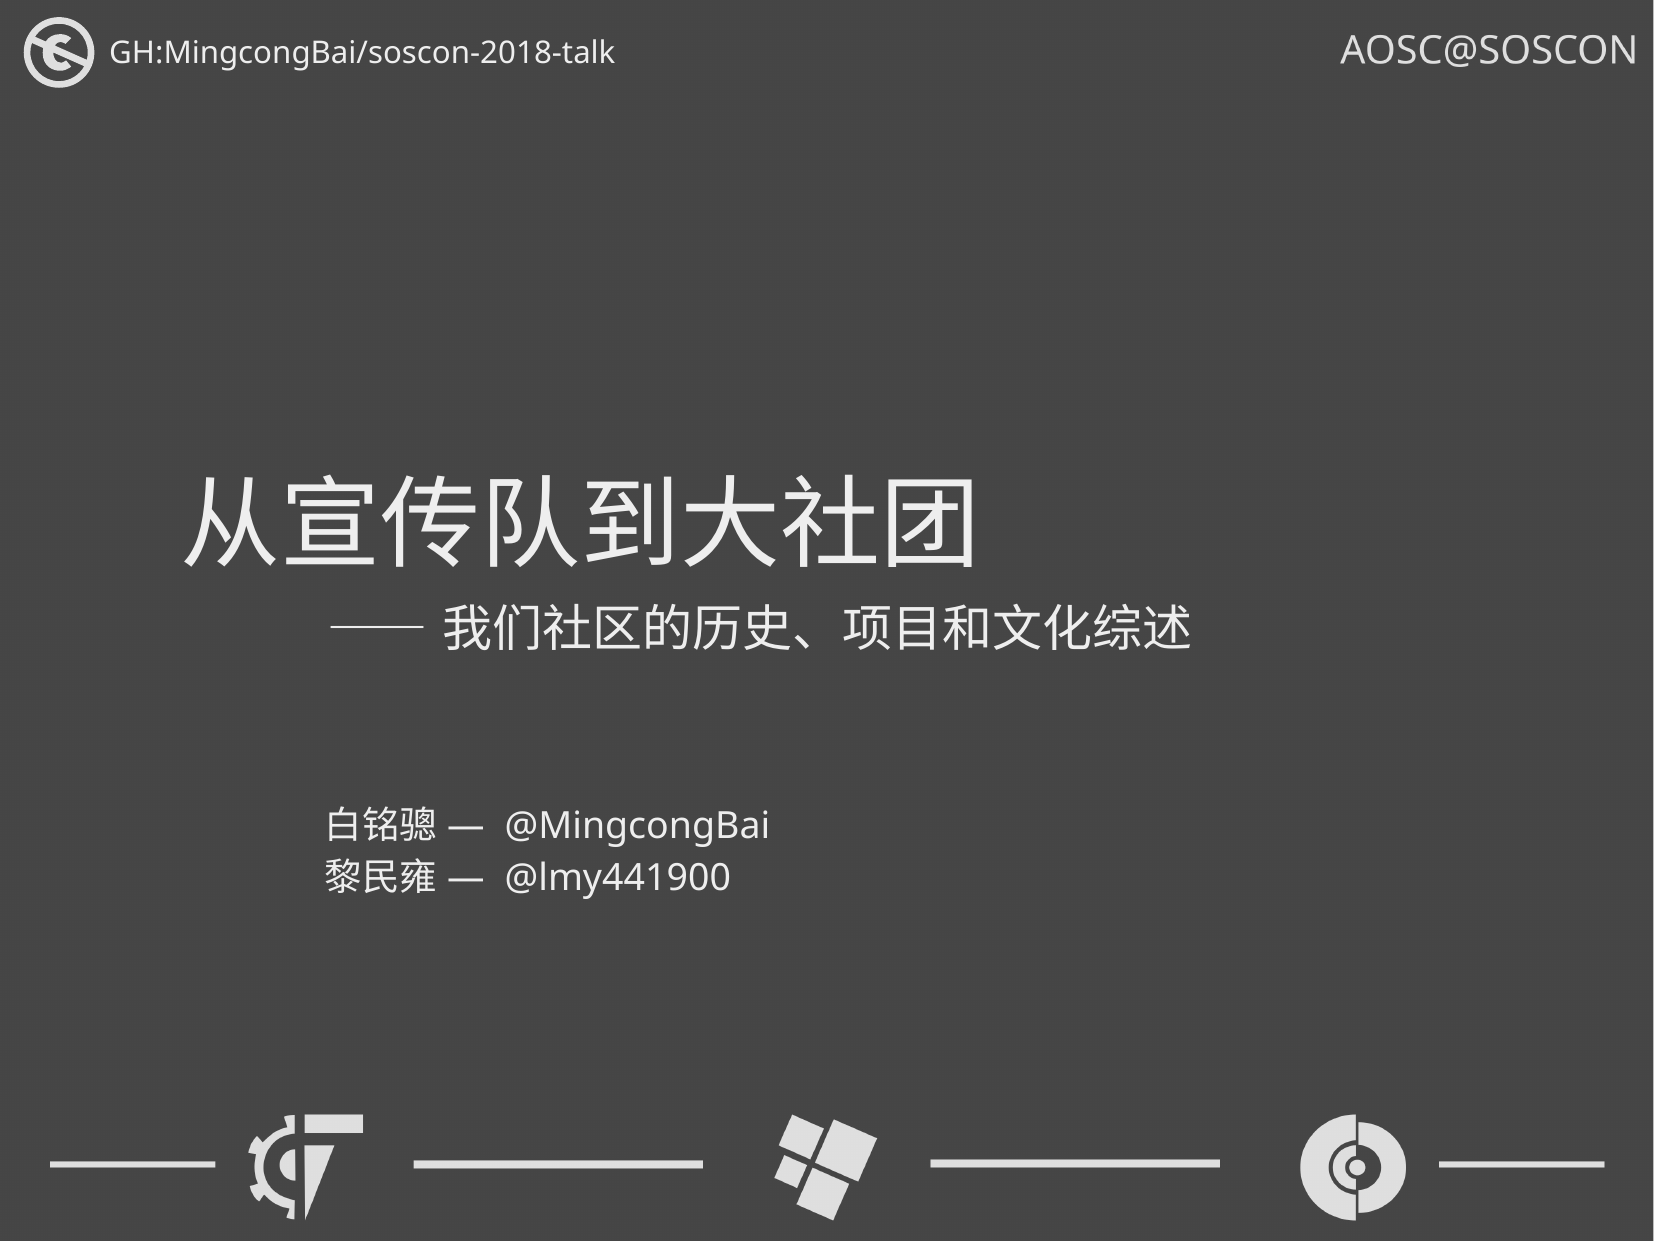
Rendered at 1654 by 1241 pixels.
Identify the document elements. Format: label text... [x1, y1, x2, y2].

text_box 从宣传队到大社团 ——我们社区的历史、项目和文化综述 [165, 436, 1276, 674]
picture [0, 0, 1654, 1241]
text_box GH:MingcongBai/soscon-2018-talk [94, 22, 632, 81]
text_box 白铭骢 — @MingcongBai 黎民雍 — @lmy441900 [310, 788, 786, 910]
